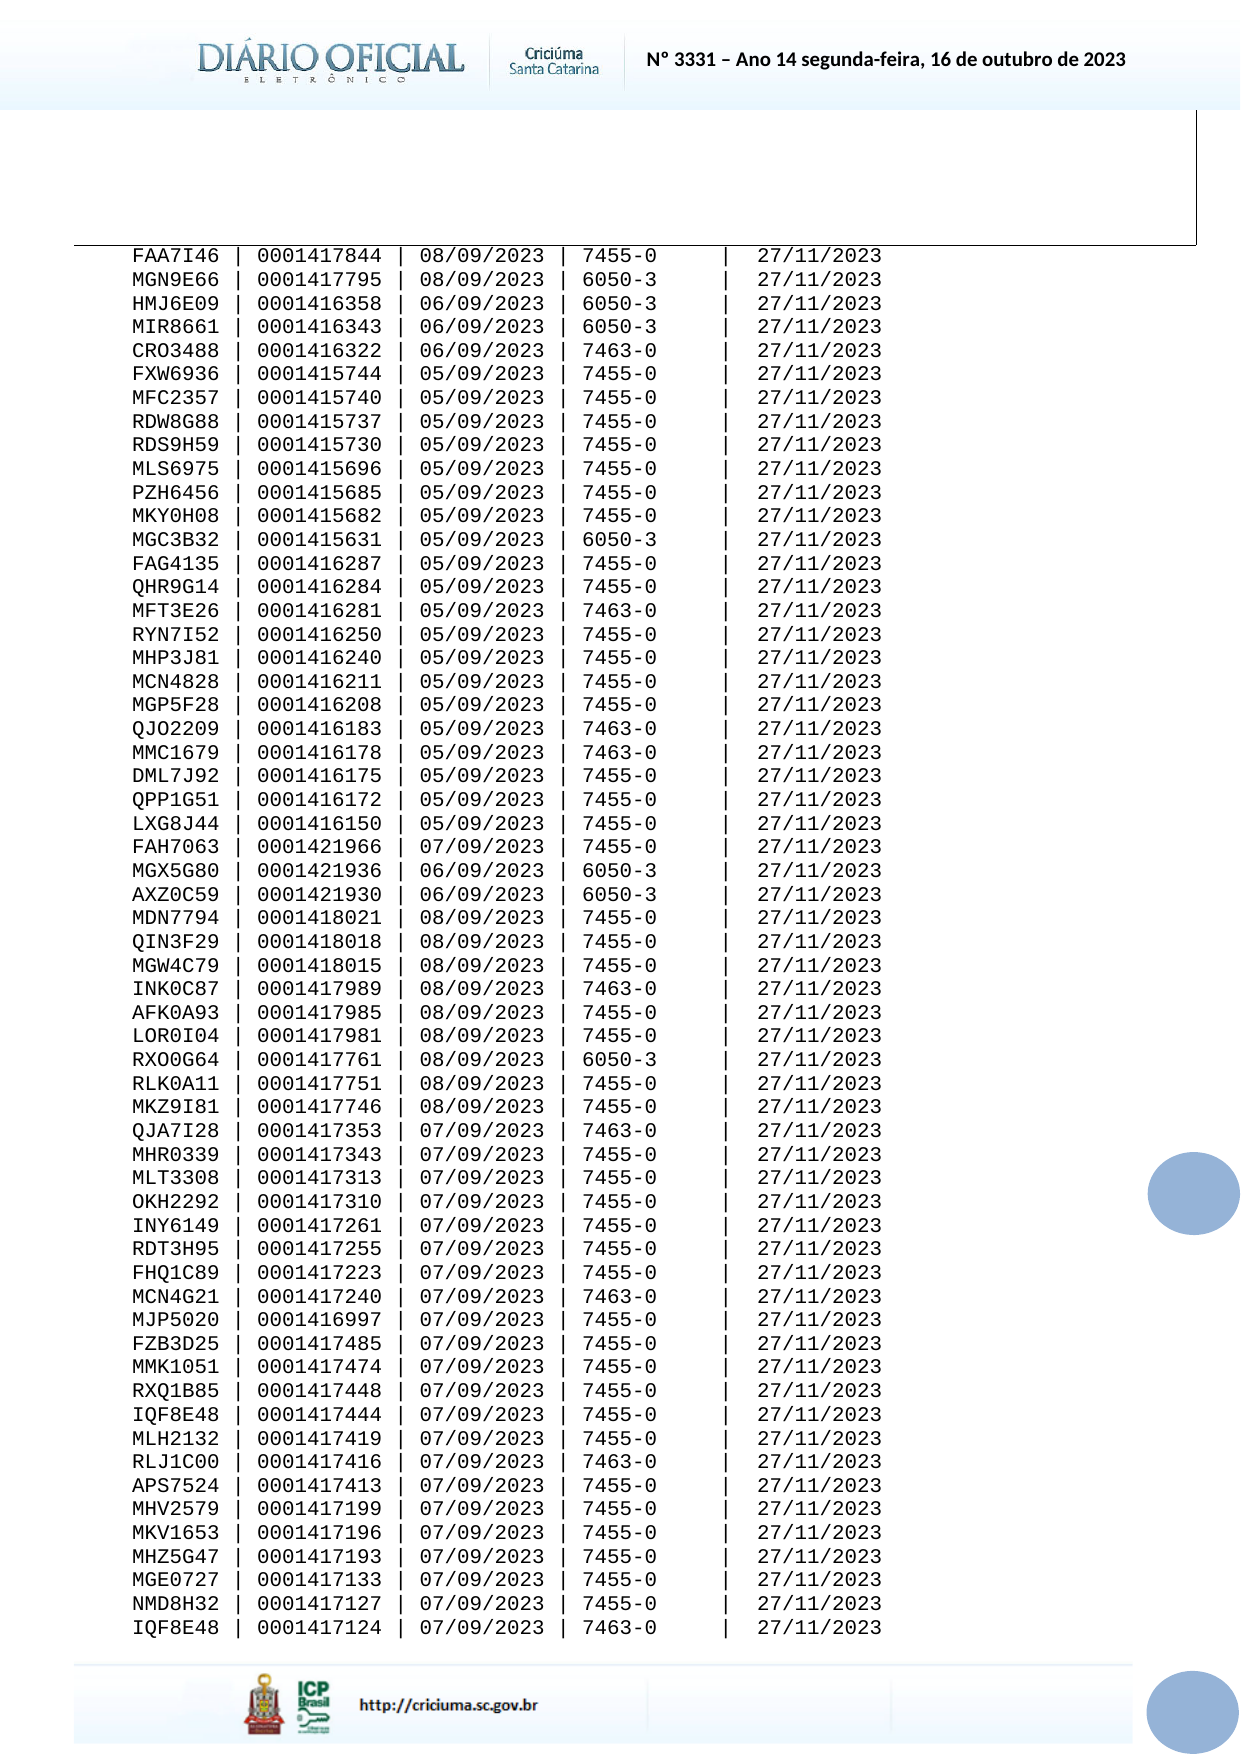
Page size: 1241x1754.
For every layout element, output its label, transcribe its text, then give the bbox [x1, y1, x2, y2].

text QHR9G14 | 0001416284 | 05/09/2023 | 7455-0 | 27/11/2023 [44, 576, 1196, 600]
text APS7524 | 0001417413 | 07/09/2023 | 7455-0 | 27/11/2023 [44, 1475, 1196, 1498]
text MMC1679 | 0001416178 | 05/09/2023 | 7463-0 | 27/11/2023 [44, 742, 1196, 765]
text RXQ1B85 | 0001417448 | 07/09/2023 | 7455-0 | 27/11/2023 [44, 1380, 1196, 1404]
text MIR8661 | 0001416343 | 06/09/2023 | 6050-3 | 27/11/2023 [44, 316, 1196, 340]
text MLS6975 | 0001415696 | 05/09/2023 | 7455-0 | 27/11/2023 [44, 458, 1196, 482]
text MDN7794 | 0001418021 | 08/09/2023 | 7455-0 | 27/11/2023 [44, 907, 1196, 931]
text PZH6456 | 0001415685 | 05/09/2023 | 7455-0 | 27/11/2023 [44, 482, 1196, 505]
text HMJ6E09 | 0001416358 | 06/09/2023 | 6050-3 | 27/11/2023 [44, 292, 1196, 316]
text MMK1051 | 0001417474 | 07/09/2023 | 7455-0 | 27/11/2023 [44, 1357, 1196, 1380]
text MHV2579 | 0001417199 | 07/09/2023 | 7455-0 | 27/11/2023 [44, 1498, 1196, 1522]
text FXW6936 | 0001415744 | 05/09/2023 | 7455-0 | 27/11/2023 [44, 363, 1196, 387]
text INY6149 | 0001417261 | 07/09/2023 | 7455-0 | 27/11/2023 [44, 1215, 1196, 1238]
text FZB3D25 | 0001417485 | 07/09/2023 | 7455-0 | 27/11/2023 [44, 1333, 1196, 1357]
text CRO3488 | 0001416322 | 06/09/2023 | 7463-0 | 27/11/2023 [44, 340, 1196, 363]
text RLK0A11 | 0001417751 | 08/09/2023 | 7455-0 | 27/11/2023 [44, 1073, 1196, 1096]
text IQF8E48 | 0001417124 | 07/09/2023 | 7463-0 | 27/11/2023 [44, 1617, 1196, 1640]
text LXG8J44 | 0001416150 | 05/09/2023 | 7455-0 | 27/11/2023 [44, 813, 1196, 836]
text AFK0A93 | 0001417985 | 08/09/2023 | 7455-0 | 27/11/2023 [44, 1002, 1196, 1026]
text RDW8G88 | 0001415737 | 05/09/2023 | 7455-0 | 27/11/2023 [44, 411, 1196, 434]
text MKY0H08 | 0001415682 | 05/09/2023 | 7455-0 | 27/11/2023 [44, 505, 1196, 529]
text MFC2357 | 0001415740 | 05/09/2023 | 7455-0 | 27/11/2023 [44, 387, 1196, 411]
text DML7J92 | 0001416175 | 05/09/2023 | 7455-0 | 27/11/2023 [44, 765, 1196, 789]
text IQF8E48 | 0001417444 | 07/09/2023 | 7455-0 | 27/11/2023 [44, 1404, 1196, 1427]
text MGX5G80 | 0001421936 | 06/09/2023 | 6050-3 | 27/11/2023 [44, 860, 1196, 884]
text NMD8H32 | 0001417127 | 07/09/2023 | 7455-0 | 27/11/2023 [44, 1593, 1196, 1617]
text FAG4135 | 0001416287 | 05/09/2023 | 7455-0 | 27/11/2023 [44, 553, 1196, 576]
text FAA7I46 | 0001417844 | 08/09/2023 | 7455-0 | 27/11/2023 [44, 245, 1196, 269]
text MHZ5G47 | 0001417193 | 07/09/2023 | 7455-0 | 27/11/2023 [44, 1546, 1196, 1569]
text INK0C87 | 0001417989 | 08/09/2023 | 7463-0 | 27/11/2023 [44, 978, 1196, 1002]
text MGW4C79 | 0001418015 | 08/09/2023 | 7455-0 | 27/11/2023 [44, 954, 1196, 978]
text QJA7I28 | 0001417353 | 07/09/2023 | 7463-0 | 27/11/2023 [44, 1120, 1196, 1144]
text RDS9H59 | 0001415730 | 05/09/2023 | 7455-0 | 27/11/2023 [44, 434, 1196, 458]
text LOR0I04 | 0001417981 | 08/09/2023 | 7455-0 | 27/11/2023 [44, 1026, 1196, 1049]
text MGN9E66 | 0001417795 | 08/09/2023 | 6050-3 | 27/11/2023 [44, 269, 1196, 292]
text MLT3308 | 0001417313 | 07/09/2023 | 7455-0 | 27/11/2023 [44, 1167, 1157, 1191]
text RDT3H95 | 0001417255 | 07/09/2023 | 7455-0 | 27/11/2023 [44, 1238, 1196, 1262]
text MHP3J81 | 0001416240 | 05/09/2023 | 7455-0 | 27/11/2023 [44, 647, 1196, 671]
text RXO0G64 | 0001417761 | 08/09/2023 | 6050-3 | 27/11/2023 [44, 1049, 1196, 1073]
text AXZ0C59 | 0001421930 | 06/09/2023 | 6050-3 | 27/11/2023 [44, 884, 1196, 907]
text MGP5F28 | 0001416208 | 05/09/2023 | 7455-0 | 27/11/2023 [44, 694, 1196, 718]
text MJP5020 | 0001416997 | 07/09/2023 | 7455-0 | 27/11/2023 [44, 1309, 1196, 1333]
text MKV1653 | 0001417196 | 07/09/2023 | 7455-0 | 27/11/2023 [44, 1522, 1196, 1546]
text MFT3E26 | 0001416281 | 05/09/2023 | 7463-0 | 27/11/2023 [44, 600, 1196, 623]
text FAH7063 | 0001421966 | 07/09/2023 | 7455-0 | 27/11/2023 [44, 836, 1196, 860]
text QJO2209 | 0001416183 | 05/09/2023 | 7463-0 | 27/11/2023 [44, 718, 1196, 742]
text MKZ9I81 | 0001417746 | 08/09/2023 | 7455-0 | 27/11/2023 [44, 1096, 1196, 1120]
text MCN4G21 | 0001417240 | 07/09/2023 | 7463-0 | 27/11/2023 [44, 1286, 1196, 1309]
text QPP1G51 | 0001416172 | 05/09/2023 | 7455-0 | 27/11/2023 [44, 789, 1196, 813]
text MHR0339 | 0001417343 | 07/09/2023 | 7455-0 | 27/11/2023 [44, 1144, 1196, 1167]
text RYN7I52 | 0001416250 | 05/09/2023 | 7455-0 | 27/11/2023 [44, 623, 1196, 647]
text MGC3B32 | 0001415631 | 05/09/2023 | 6050-3 | 27/11/2023 [44, 529, 1196, 553]
text QIN3F29 | 0001418018 | 08/09/2023 | 7455-0 | 27/11/2023 [44, 931, 1196, 954]
text MCN4828 | 0001416211 | 05/09/2023 | 7455-0 | 27/11/2023 [44, 671, 1196, 694]
text MLH2132 | 0001417419 | 07/09/2023 | 7455-0 | 27/11/2023 [44, 1427, 1196, 1451]
text MGE0727 | 0001417133 | 07/09/2023 | 7455-0 | 27/11/2023 [44, 1569, 1196, 1593]
text FHQ1C89 | 0001417223 | 07/09/2023 | 7455-0 | 27/11/2023 [44, 1262, 1196, 1286]
text OKH2292 | 0001417310 | 07/09/2023 | 7455-0 | 27/11/2023 [44, 1191, 1153, 1215]
text RLJ1C00 | 0001417416 | 07/09/2023 | 7463-0 | 27/11/2023 [44, 1451, 1196, 1475]
